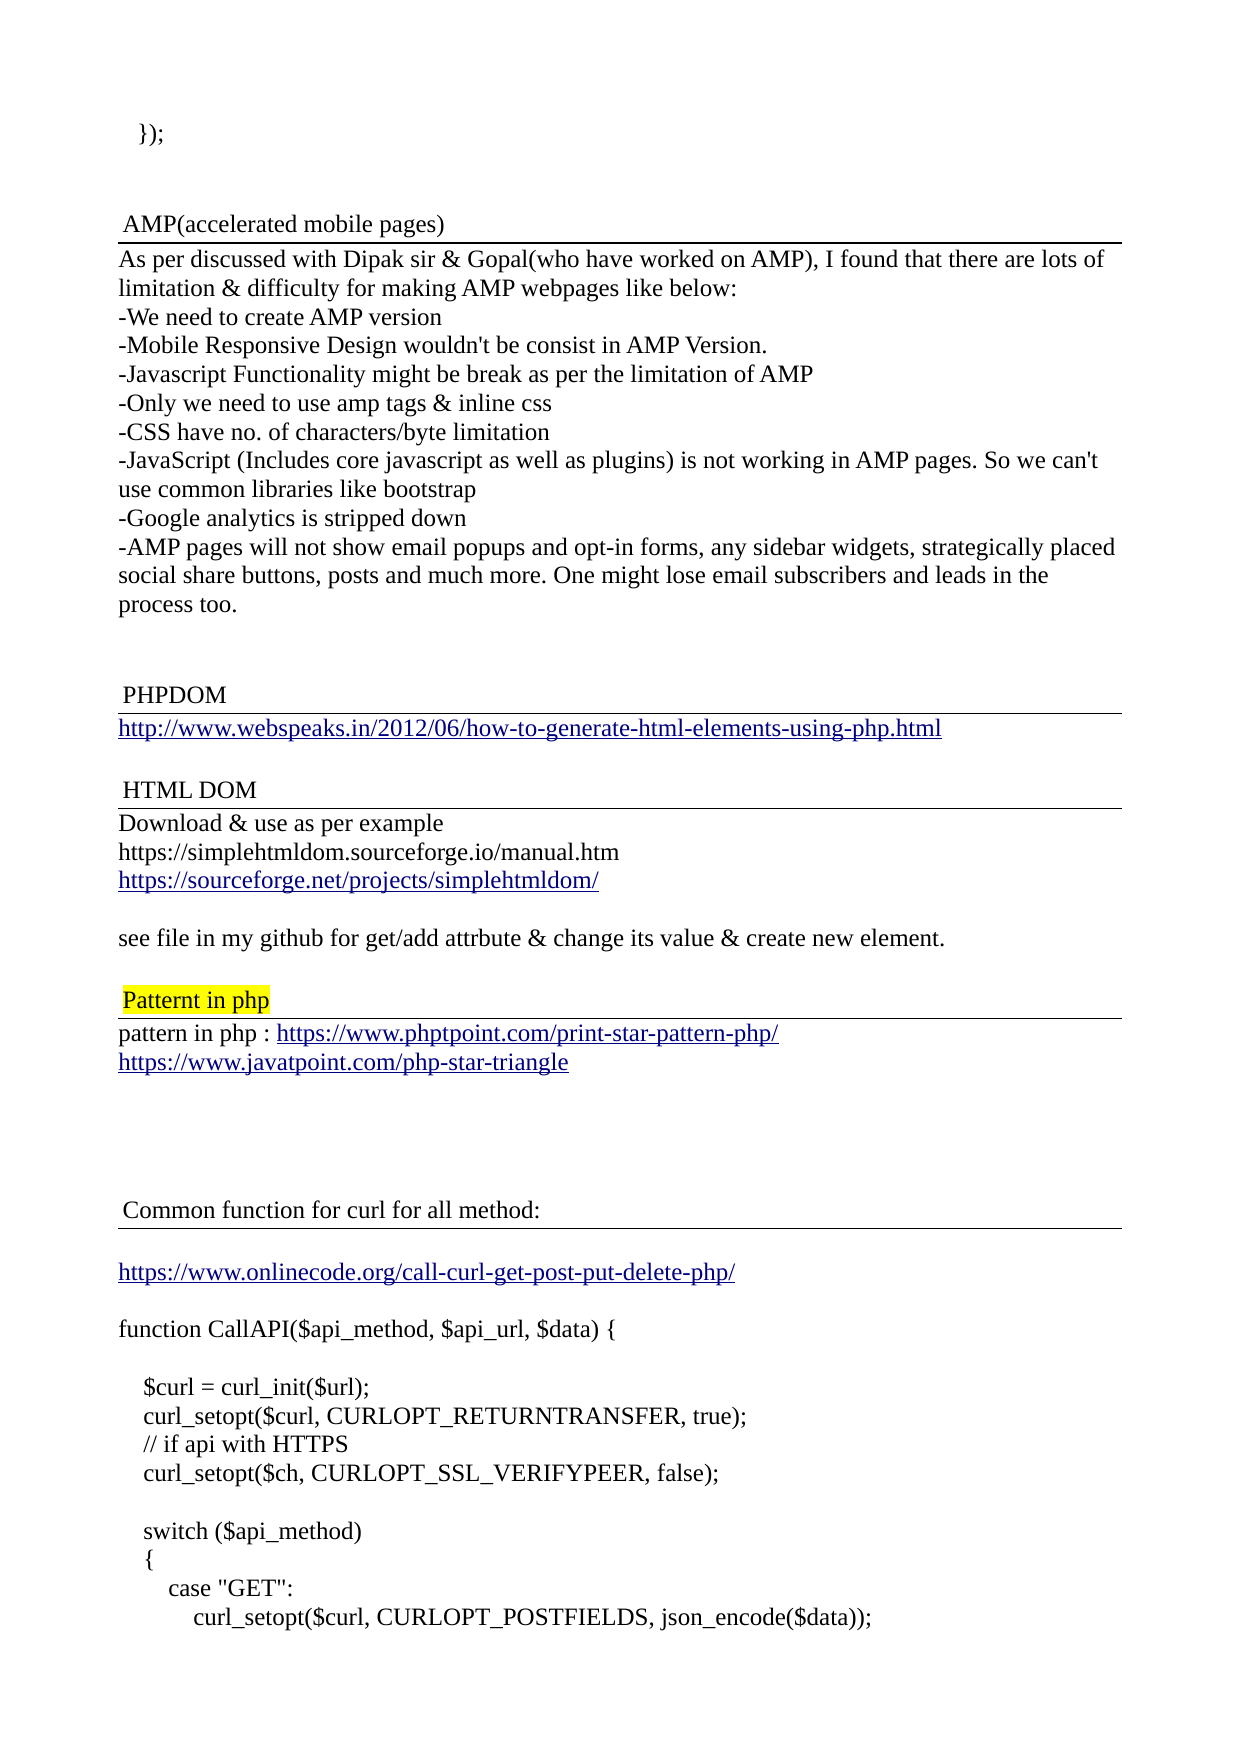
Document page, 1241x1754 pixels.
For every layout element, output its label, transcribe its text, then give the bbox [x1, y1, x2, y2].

text -JavaScript (Includes core javascript as well as plugins) is not working in AMP pages. So we can't use common libraries like bootstrap [118, 445, 1122, 503]
text PHPDOM [118, 675, 1122, 713]
text https://simplehtmldom.sourceforge.io/manual.htm [118, 837, 1122, 866]
text -Google analytics is stripped down [118, 503, 1122, 532]
text Download & use as per example [118, 809, 1122, 837]
text http://www.webspeaks.in/2012/06/how-to-generate-html-elements-using-php.html [118, 714, 1122, 742]
text -Javascript Functionality might be break as per the limitation of AMP [118, 359, 1122, 388]
text Patternt in php [118, 981, 1122, 1018]
text curl_setopt($ch, CURLOPT_SSL_VERIFYPEER, false); [118, 1458, 1122, 1487]
text -Only we need to use amp tags & inline css [118, 388, 1122, 417]
text curl_setopt($curl, CURLOPT_POSTFIELDS, json_encode($data)); [118, 1602, 1122, 1631]
text https://www.javatpoint.com/php-star-triangle [118, 1047, 1122, 1076]
text -We need to create AMP version [118, 302, 1122, 330]
text pattern in php : https://www.phptpoint.com/print-star-pattern-php/ [118, 1019, 1122, 1047]
text -Mobile Responsive Design wouldn't be consist in AMP Version. [118, 330, 1122, 359]
text AMP(accelerated mobile pages) [118, 204, 1122, 242]
text switch ($api_method) [118, 1516, 1122, 1544]
text Common function for curl for all method: [118, 1191, 1122, 1228]
text $curl = curl_init($url); [118, 1372, 1122, 1401]
text -AMP pages will not show email popups and opt-in forms, any sidebar widgets, strategically placed social share buttons, posts and much more. One might lose email subscribers and leads in the process too. [118, 532, 1122, 618]
text case "GET": [118, 1573, 1122, 1602]
text function CallAPI($api_method, $api_url, $data) { [118, 1314, 1122, 1343]
text }); [118, 118, 1122, 147]
text // if api with HTTPS [118, 1429, 1122, 1458]
text HTML DOM [118, 770, 1122, 808]
text As per discussed with Dipak sir & Gopal(who have worked on AMP), I found that there are lots of limitation & difficulty for making AMP webpages like below: [118, 244, 1122, 302]
text see file in my github for get/add attrbute & change its value & create new element. [118, 923, 1122, 952]
text { [118, 1544, 1122, 1573]
text curl_setopt($curl, CURLOPT_RETURNTRANSFER, true); [118, 1401, 1122, 1429]
text https://sourceforge.net/projects/simplehtmldom/ [118, 866, 1122, 894]
text https://www.onlinecode.org/call-curl-get-post-put-delete-php/ [118, 1257, 1122, 1286]
text -CSS have no. of characters/byte limitation [118, 417, 1122, 445]
